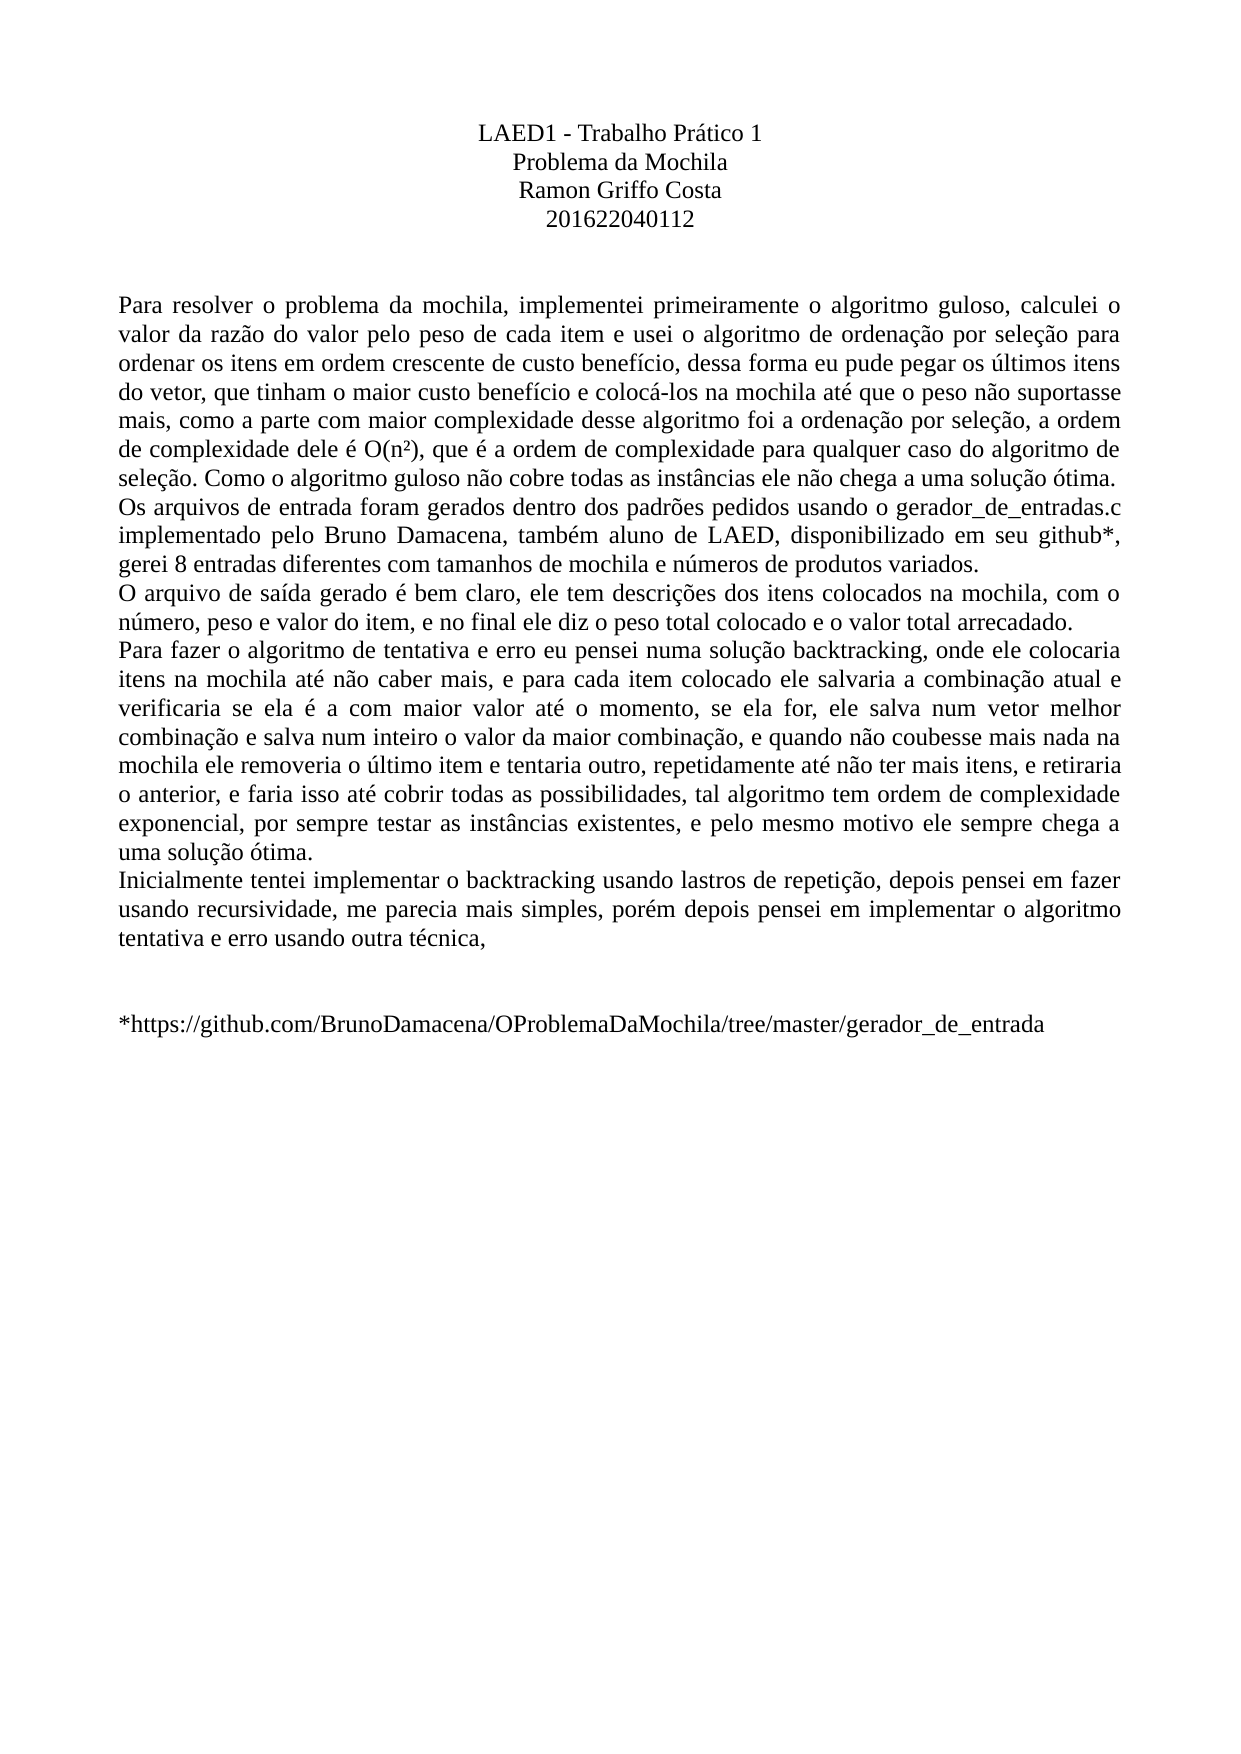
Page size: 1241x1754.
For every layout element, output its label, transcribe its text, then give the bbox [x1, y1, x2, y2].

text Para resolver o problema da mochila, implementei primeiramente o algoritmo guloso, calculei o valor da razão do valor pelo peso de cada item e usei o algoritmo de ordenação por seleção para ordenar os itens em ordem crescente de custo benefício, dessa forma eu pude pegar os últimos itens do vetor, que tinham o maior custo benefício e colocá-los na mochila até que o peso não suportasse mais, como a parte com maior complexidade desse algoritmo foi a ordenação por seleção, a ordem de complexidade dele é O(n²), que é a ordem de complexidade para qualquer caso do algoritmo de seleção. Como o algoritmo guloso não cobre todas as instâncias ele não chega a uma solução ótima. [118, 291, 1122, 492]
text Inicialmente tentei implementar o backtracking usando lastros de repetição, depois pensei em fazer usando recursividade, me parecia mais simples, porém depois pensei em implementar o algoritmo tentativa e erro usando outra técnica, [118, 866, 1122, 952]
text Os arquivos de entrada foram gerados dentro dos padrões pedidos usando o gerador_de_entradas.c implementado pelo Bruno Damacena, também aluno de LAED, disponibilizado em seu github*, gerei 8 entradas diferentes com tamanhos de mochila e números de produtos variados. [118, 492, 1122, 578]
text Problema da Mochila [118, 147, 1122, 176]
text O arquivo de saída gerado é bem claro, ele tem descrições dos itens colocados na mochila, com o número, peso e valor do item, e no final ele diz o peso total colocado e o valor total arrecadado. [118, 578, 1122, 636]
text 201622040112 [118, 204, 1122, 233]
text Ramon Griffo Costa [118, 176, 1122, 204]
text LAED1 - Trabalho Prático 1 [118, 118, 1122, 147]
text *https://github.com/BrunoDamacena/OProblemaDaMochila/tree/master/gerador_de_entrada [118, 1009, 1122, 1038]
text Para fazer o algoritmo de tentativa e erro eu pensei numa solução backtracking, onde ele colocaria itens na mochila até não caber mais, e para cada item colocado ele salvaria a combinação atual e verificaria se ela é a com maior valor até o momento, se ela for, ele salva num vetor melhor combinação e salva num inteiro o valor da maior combinação, e quando não coubesse mais nada na mochila ele removeria o último item e tentaria outro, repetidamente até não ter mais itens, e retiraria o anterior, e faria isso até cobrir todas as possibilidades, tal algoritmo tem ordem de complexidade exponencial, por sempre testar as instâncias existentes, e pelo mesmo motivo ele sempre chega a uma solução ótima. [118, 636, 1122, 866]
